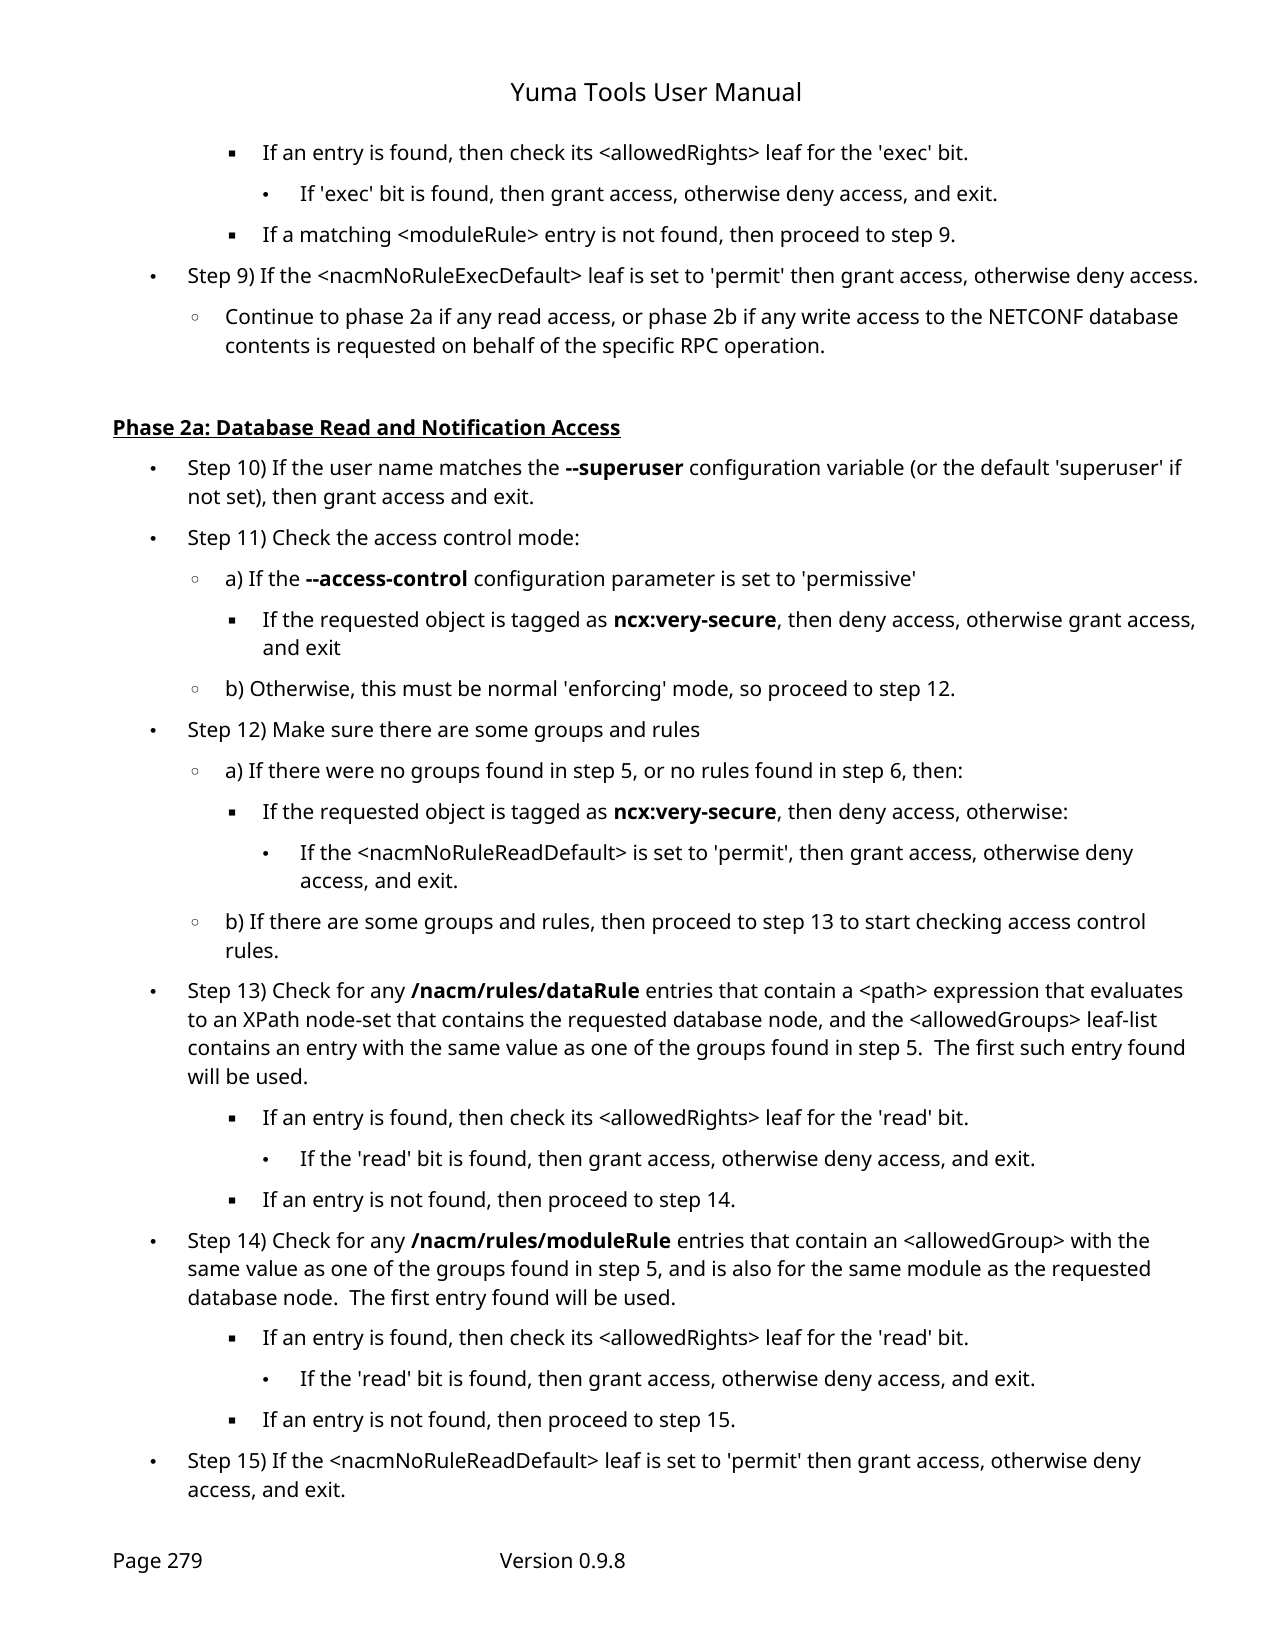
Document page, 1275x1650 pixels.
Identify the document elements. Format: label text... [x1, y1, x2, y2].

list Step 12) Make sure there are some groups and rules [150, 715, 1200, 743]
list If the requested object is tagged as ncx:very-secure, then deny access, otherwise: [225, 797, 1200, 825]
list Step 9) If the <nacmNoRuleExecDefault> leaf is set to 'permit' then grant access, otherwise deny access. [150, 261, 1200, 290]
list Continue to phase 2a if any read access, or phase 2b if any write access to the NETCONF database contents is requested on behalf of the specific RPC operation. [187, 302, 1200, 359]
text Phase 2a: Database Read and Notification Access [112, 413, 1200, 441]
list a) If the --access-control configuration parameter is set to 'permissive' [187, 564, 1200, 592]
list Step 15) If the <nacmNoRuleReadDefault> leaf is set to 'permit' then grant access, otherwise deny access, and exit. [150, 1446, 1200, 1503]
list If the 'read' bit is found, then grant access, otherwise deny access, and exit. [262, 1364, 1200, 1393]
list If an entry is not found, then proceed to step 15. [225, 1405, 1200, 1434]
list Step 14) Check for any /nacm/rules/moduleRule entries that contain an <allowedGroup> with the same value as one of the groups found in step 5, and is also for the same module as the requested database node. The first entry found will be used. [150, 1226, 1200, 1311]
list If the requested object is tagged as ncx:very-secure, then deny access, otherwise grant access, and exit [225, 605, 1200, 662]
list If an entry is found, then check its <allowedRights> leaf for the 'read' bit. [225, 1103, 1200, 1131]
list If the 'read' bit is found, then grant access, otherwise deny access, and exit. [262, 1144, 1200, 1172]
list If 'exec' bit is found, then grant access, otherwise deny access, and exit. [262, 179, 1200, 208]
list Step 10) If the user name matches the --superuser configuration variable (or the default 'superuser' if not set), then grant access and exit. [150, 453, 1200, 510]
list If an entry is found, then check its <allowedRights> leaf for the 'read' bit. [225, 1323, 1200, 1352]
list Step 11) Check the access control mode: [150, 523, 1200, 551]
list a) If there were no groups found in step 5, or no rules found in step 6, then: [187, 756, 1200, 784]
list If the <nacmNoRuleReadDefault> is set to 'permit', then grant access, otherwise deny access, and exit. [262, 838, 1200, 895]
list If an entry is not found, then proceed to step 14. [225, 1185, 1200, 1213]
list Step 13) Check for any /nacm/rules/dataRule entries that contain a <path> expression that evaluates to an XPath node-set that contains the requested database node, and the <allowedGroups> leaf-list contains an entry with the same value as one of the groups found in step 5. The first such entry found will be used. [150, 977, 1200, 1090]
list b) Otherwise, this must be normal 'enforcing' mode, so proceed to step 12. [187, 674, 1200, 703]
list If an entry is found, then check its <allowedRights> leaf for the 'exec' bit. [225, 138, 1200, 167]
list If a matching <moduleRule> entry is not found, then proceed to step 9. [225, 220, 1200, 249]
list b) If there are some groups and rules, then proceed to step 13 to start checking access control rules. [187, 907, 1200, 964]
